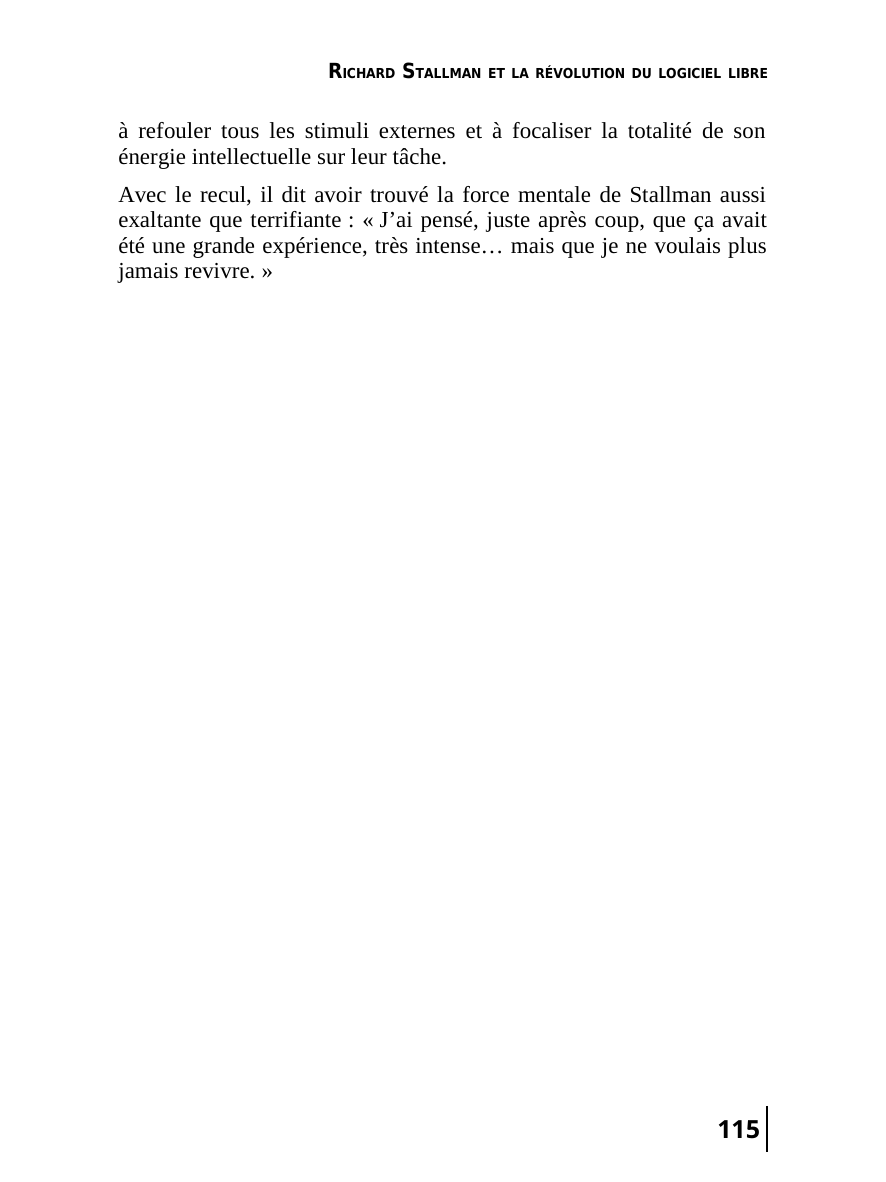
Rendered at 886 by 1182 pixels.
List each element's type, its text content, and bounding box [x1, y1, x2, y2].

text à refouler tous les stimuli externes et à focaliser la totalité de son énergie intellectuelle sur leur tâche. [118, 118, 768, 169]
text Avec le recul, il dit avoir trouvé la force mentale de Stallman aussi exaltante que terrifiante : « J’ai pensé, juste après coup, que ça avait été une grande expérience, très intense… mais que je ne voulais plus jamais revivre. » [118, 182, 768, 284]
